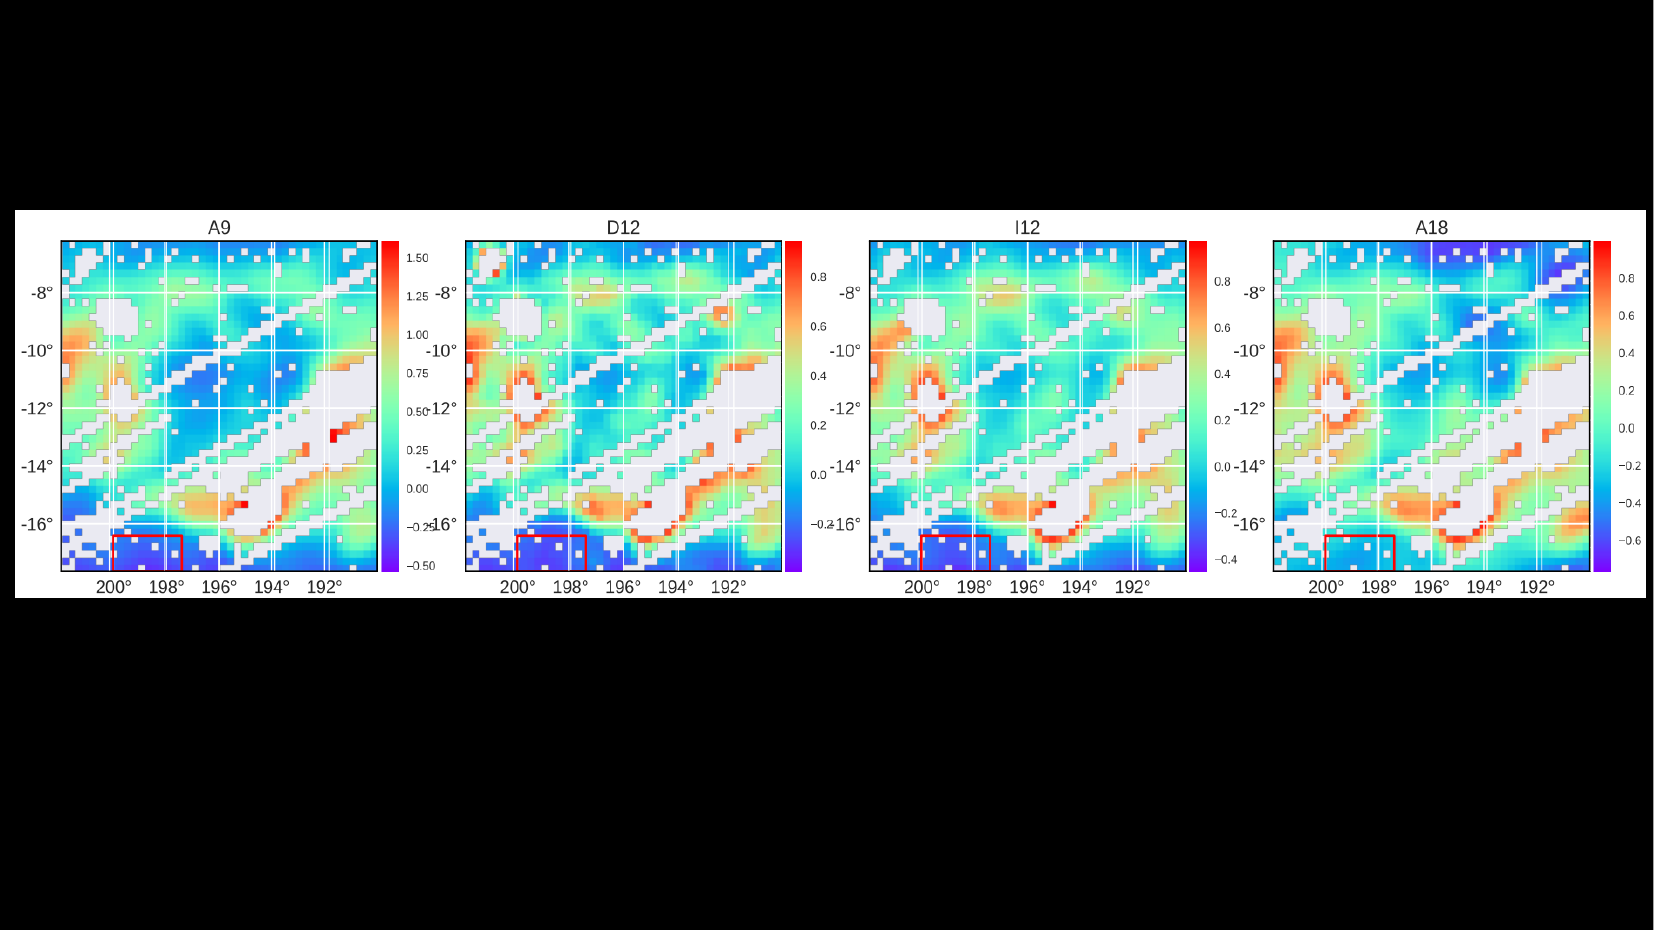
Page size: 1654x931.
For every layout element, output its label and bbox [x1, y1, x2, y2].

picture [15, 210, 1646, 598]
